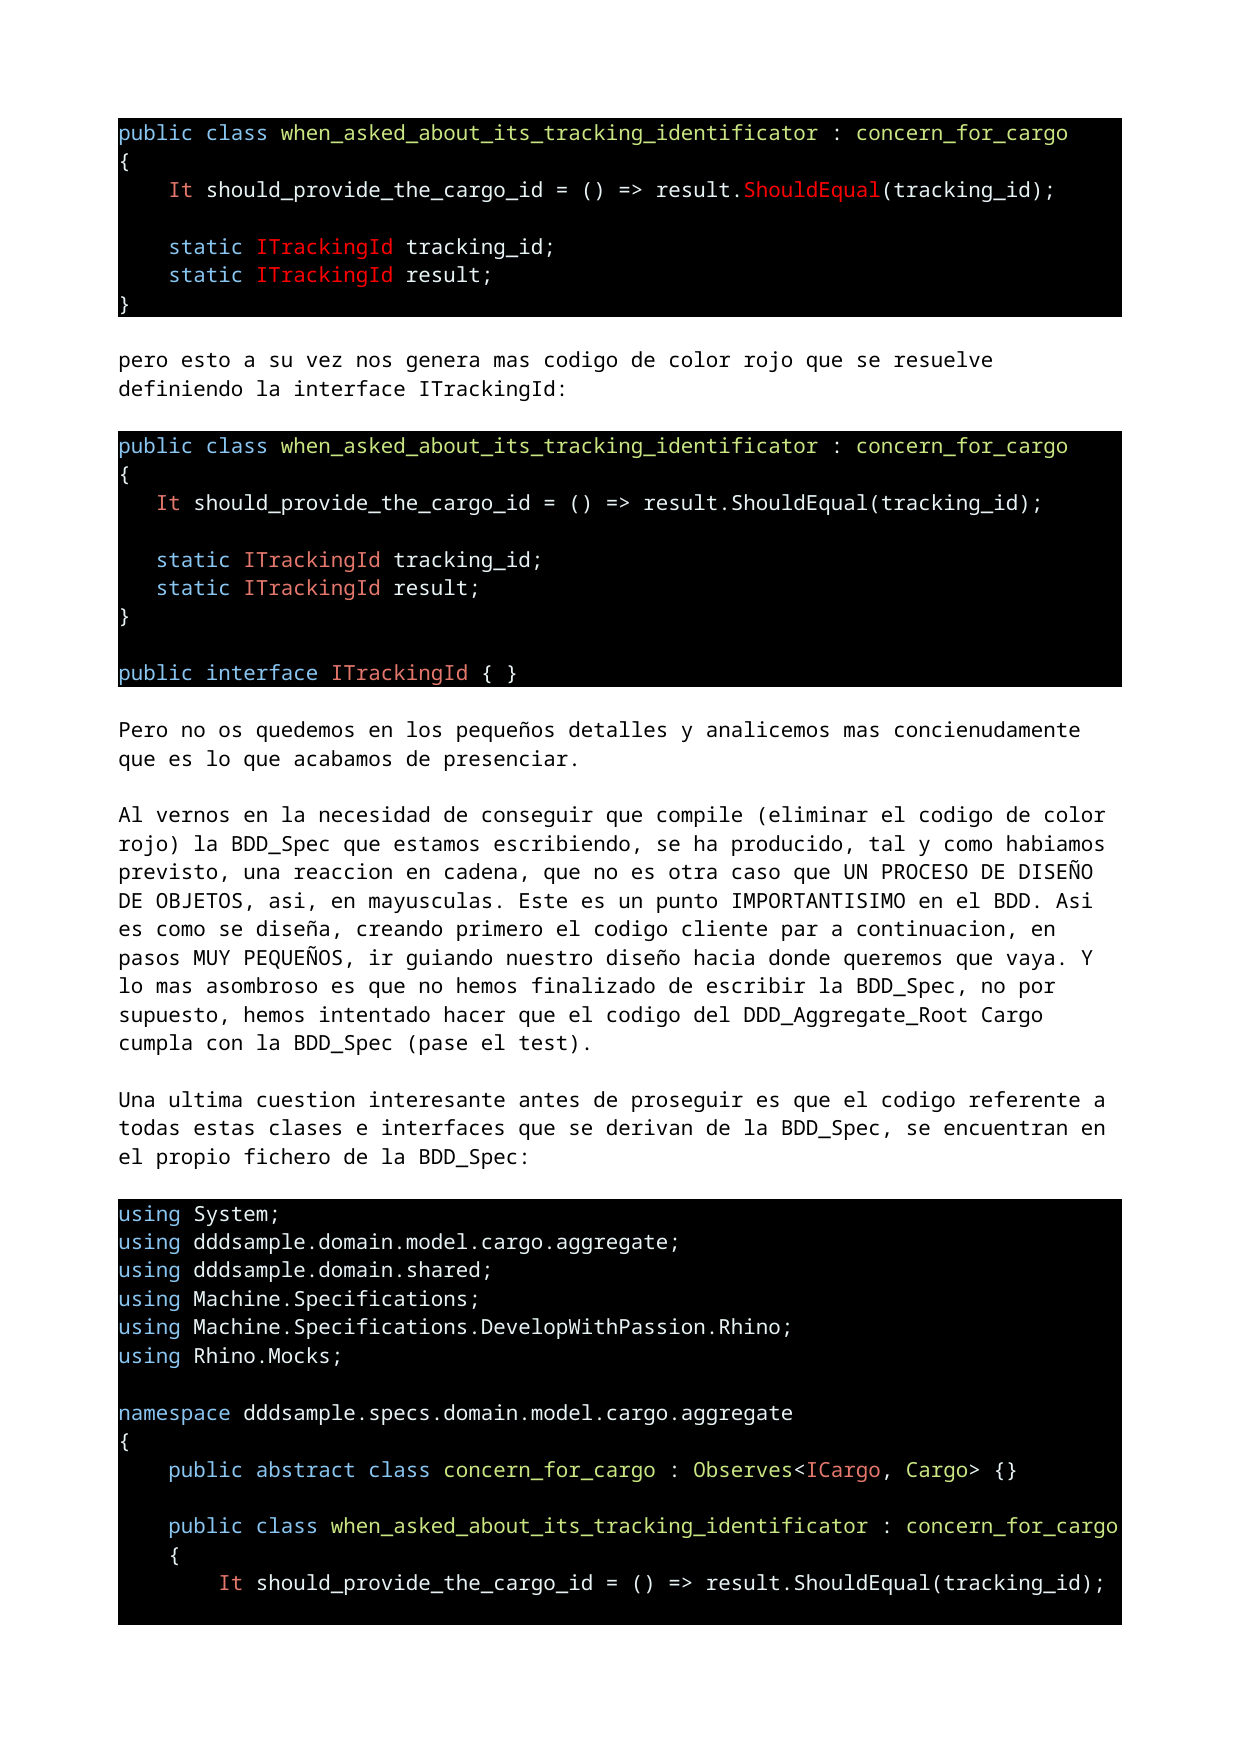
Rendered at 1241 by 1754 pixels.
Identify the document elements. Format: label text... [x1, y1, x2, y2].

text It should_provide_the_cargo_id = () => result.ShouldEqual(tracking_id); [118, 1568, 1122, 1597]
text public abstract class concern_for_cargo : Observes<ICargo, Cargo> {} [118, 1455, 1122, 1483]
text using dddsample.domain.shared; [118, 1256, 1122, 1284]
text public class when_asked_about_its_tracking_identificator : concern_for_cargo [118, 118, 1122, 147]
text public class when_asked_about_its_tracking_identificator : concern_for_cargo [118, 1512, 1122, 1540]
text Al vernos en la necesidad de conseguir que compile (eliminar el codigo de color rojo) la BDD_Spec que estamos escribiendo, se ha producido, tal y como habiamos previsto, una reaccion en cadena, que no es otra caso que UN PROCESO DE DISEÑO DE OBJETOS, asi, en mayusculas. Este es un punto IMPORTANTISIMO en el BDD. Asi es como se diseña, creando primero el codigo cliente par a continuacion, en pasos MUY PEQUEÑOS, ir guiando nuestro diseño hacia donde queremos que vaya. Y lo mas asombroso es que no hemos finalizado de escribir la BDD_Spec, no por supuesto, hemos intentado hacer que el codigo del DDD_Aggregate_Root Cargo cumpla con la BDD_Spec (pase el test). [118, 801, 1122, 1057]
text public class when_asked_about_its_tracking_identificator : concern_for_cargo [118, 431, 1122, 459]
text using System; [118, 1199, 1122, 1227]
text static ITrackingId result; [118, 260, 1122, 289]
text { [118, 1426, 1122, 1455]
text It should_provide_the_cargo_id = () => result.ShouldEqual(tracking_id); [118, 488, 1122, 516]
text } [118, 289, 1122, 317]
text static ITrackingId result; [118, 573, 1122, 602]
text using Machine.Specifications; [118, 1284, 1122, 1312]
text } [118, 602, 1122, 630]
text public interface ITrackingId { } [118, 658, 1122, 687]
text pero esto a su vez nos genera mas codigo de color rojo que se resuelve definiendo la interface ITrackingId: [118, 346, 1122, 402]
text It should_provide_the_cargo_id = () => result.ShouldEqual(tracking_id); [118, 175, 1122, 203]
text Una ultima cuestion interesante antes de proseguir es que el codigo referente a todas estas clases e interfaces que se derivan de la BDD_Spec, se encuentran en el propio fichero de la BDD_Spec: [118, 1085, 1122, 1170]
text { [118, 459, 1122, 488]
text { [118, 1540, 1122, 1568]
text Pero no os quedemos en los pequeños detalles y analicemos mas concienudamente que es lo que acabamos de presenciar. [118, 715, 1122, 772]
text static ITrackingId tracking_id; [118, 545, 1122, 573]
text { [118, 147, 1122, 175]
text using Machine.Specifications.DevelopWithPassion.Rhino; [118, 1312, 1122, 1341]
text using dddsample.domain.model.cargo.aggregate; [118, 1227, 1122, 1256]
text using Rhino.Mocks; [118, 1341, 1122, 1369]
text namespace dddsample.specs.domain.model.cargo.aggregate [118, 1398, 1122, 1426]
text static ITrackingId tracking_id; [118, 232, 1122, 260]
